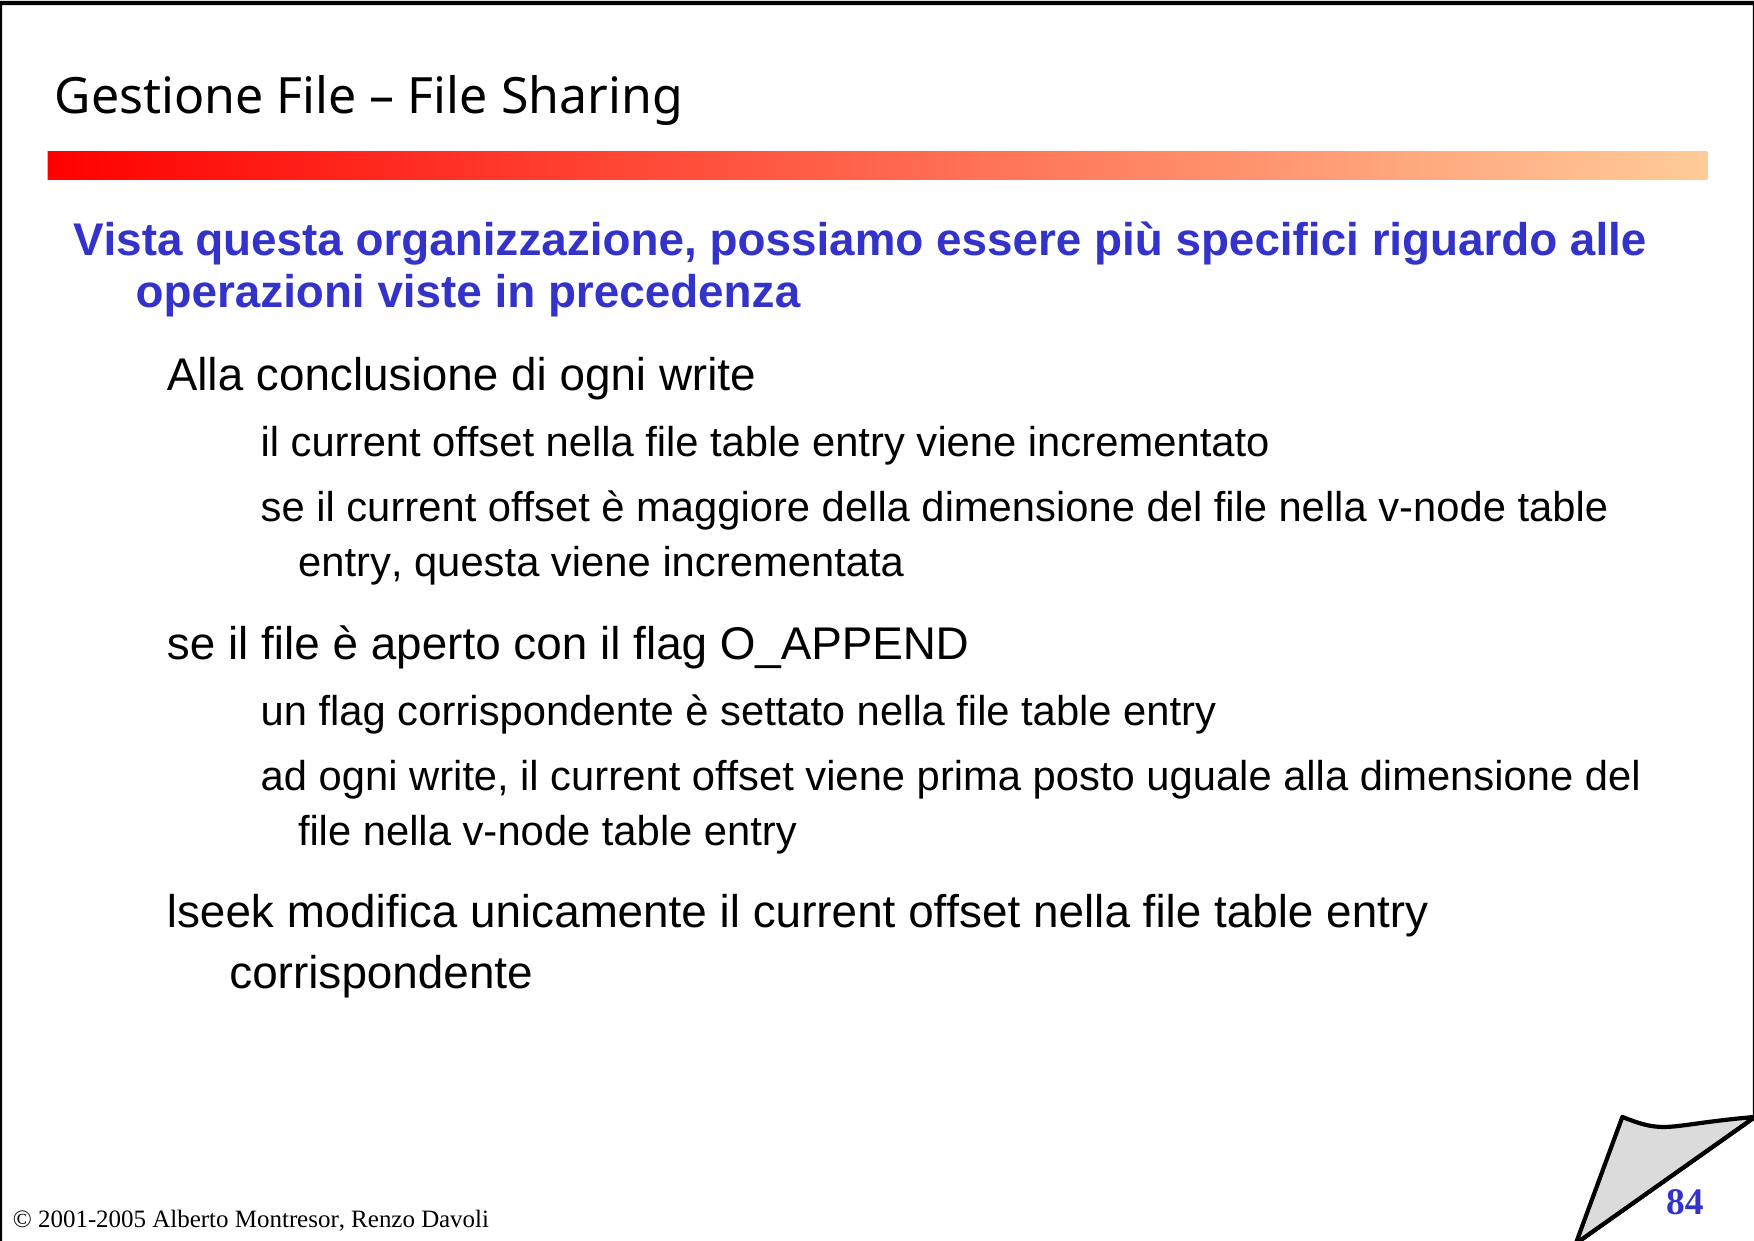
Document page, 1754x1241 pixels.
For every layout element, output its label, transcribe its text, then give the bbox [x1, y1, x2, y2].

title Gestione File – File Sharing [40, 49, 1714, 144]
list Vista questa organizzazione, possiamo essere più specifici riguardo alle operazioni viste in precedenza Alla conclusione di ogni write il current offset nella file table entry viene incrementato se il current offset è maggiore della dimensione del file nella v-node table entry, questa viene incrementata se il file è aperto con il flag O_APPEND un flag corrispondente è settato nella file table entry ad ogni write, il current offset viene prima posto uguale alla dimensione del file nella v-node table entry lseek modifica unicamente il current offset nella file table entry corrispondente [58, 206, 1696, 1103]
